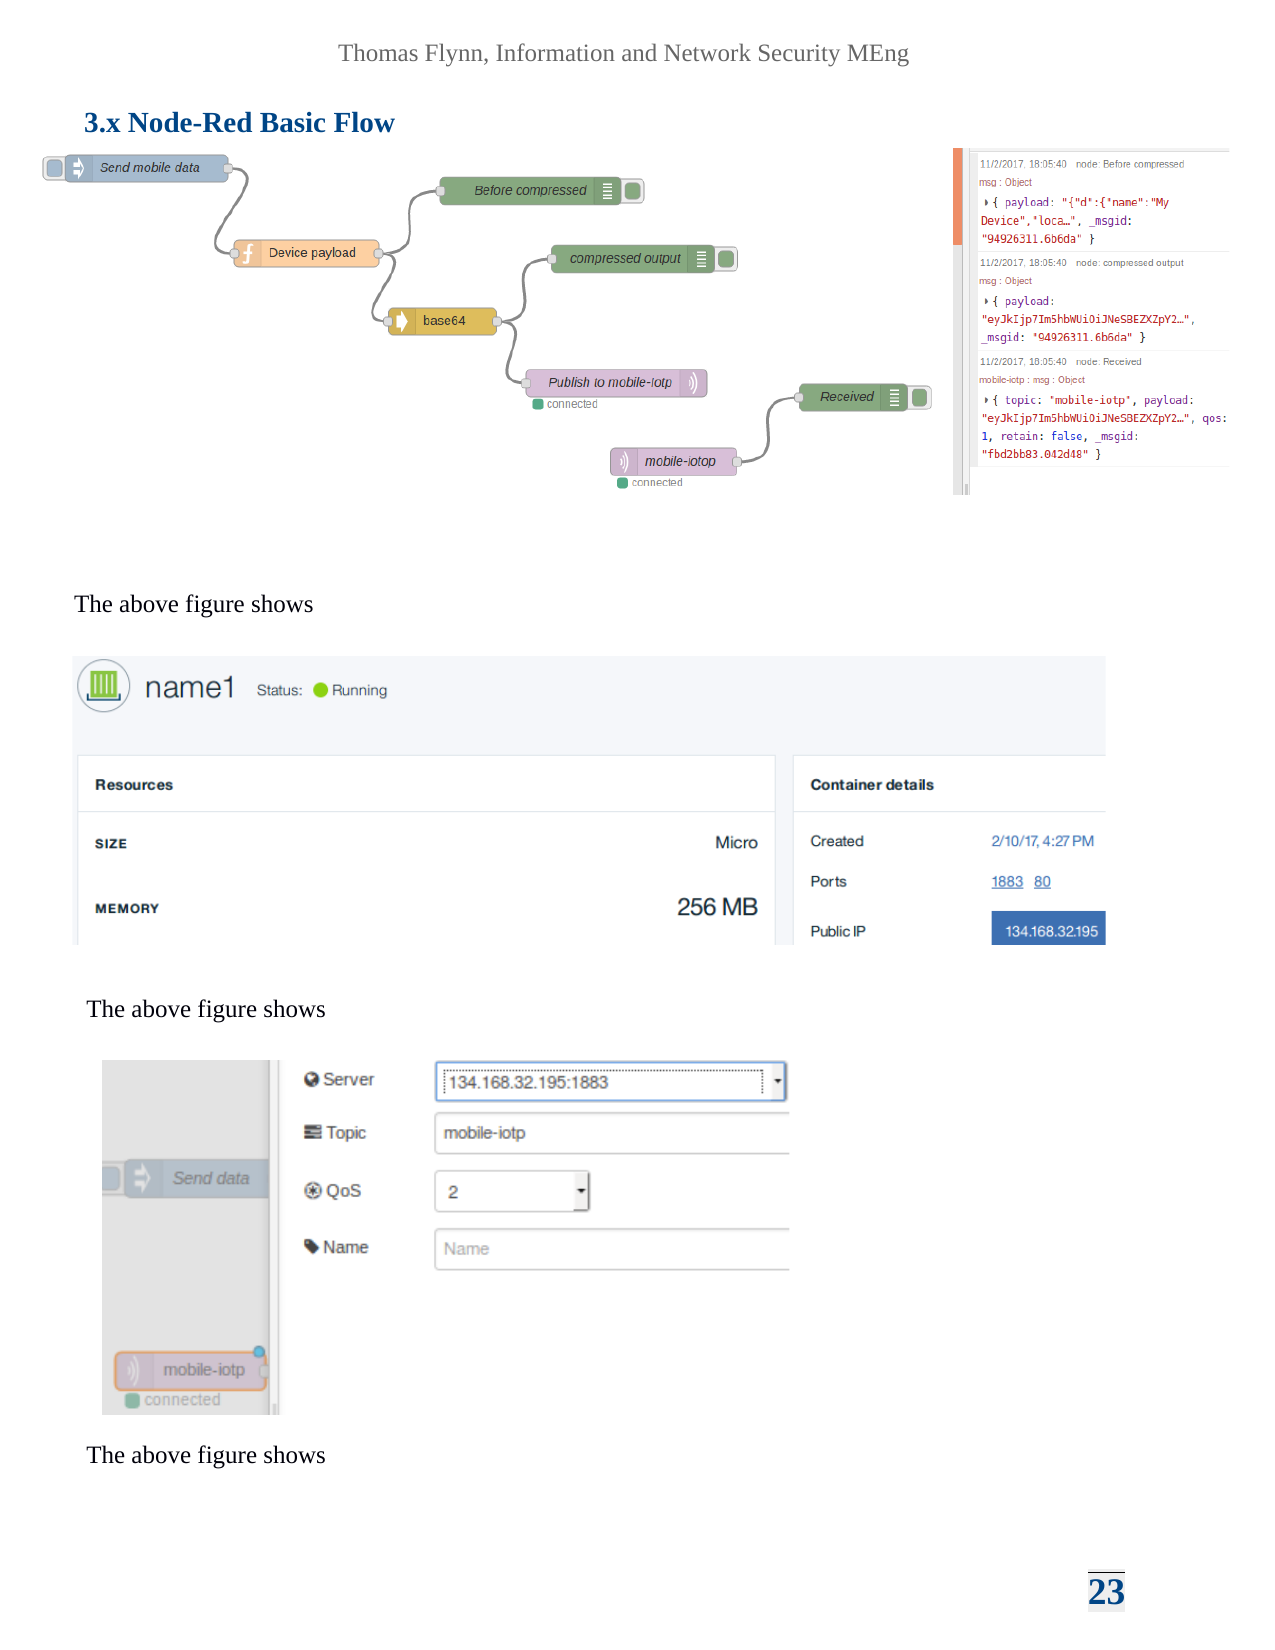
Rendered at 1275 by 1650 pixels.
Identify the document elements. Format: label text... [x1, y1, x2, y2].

text The above figure shows [86, 1440, 1125, 1469]
subtitle 3.x Node-Red Basic Flow [81, 105, 1125, 138]
text The above figure shows [86, 945, 1125, 1022]
picture [102, 1060, 790, 1415]
picture [37, 148, 1230, 495]
text The above figure shows [74, 589, 1125, 618]
picture [72, 656, 1106, 945]
